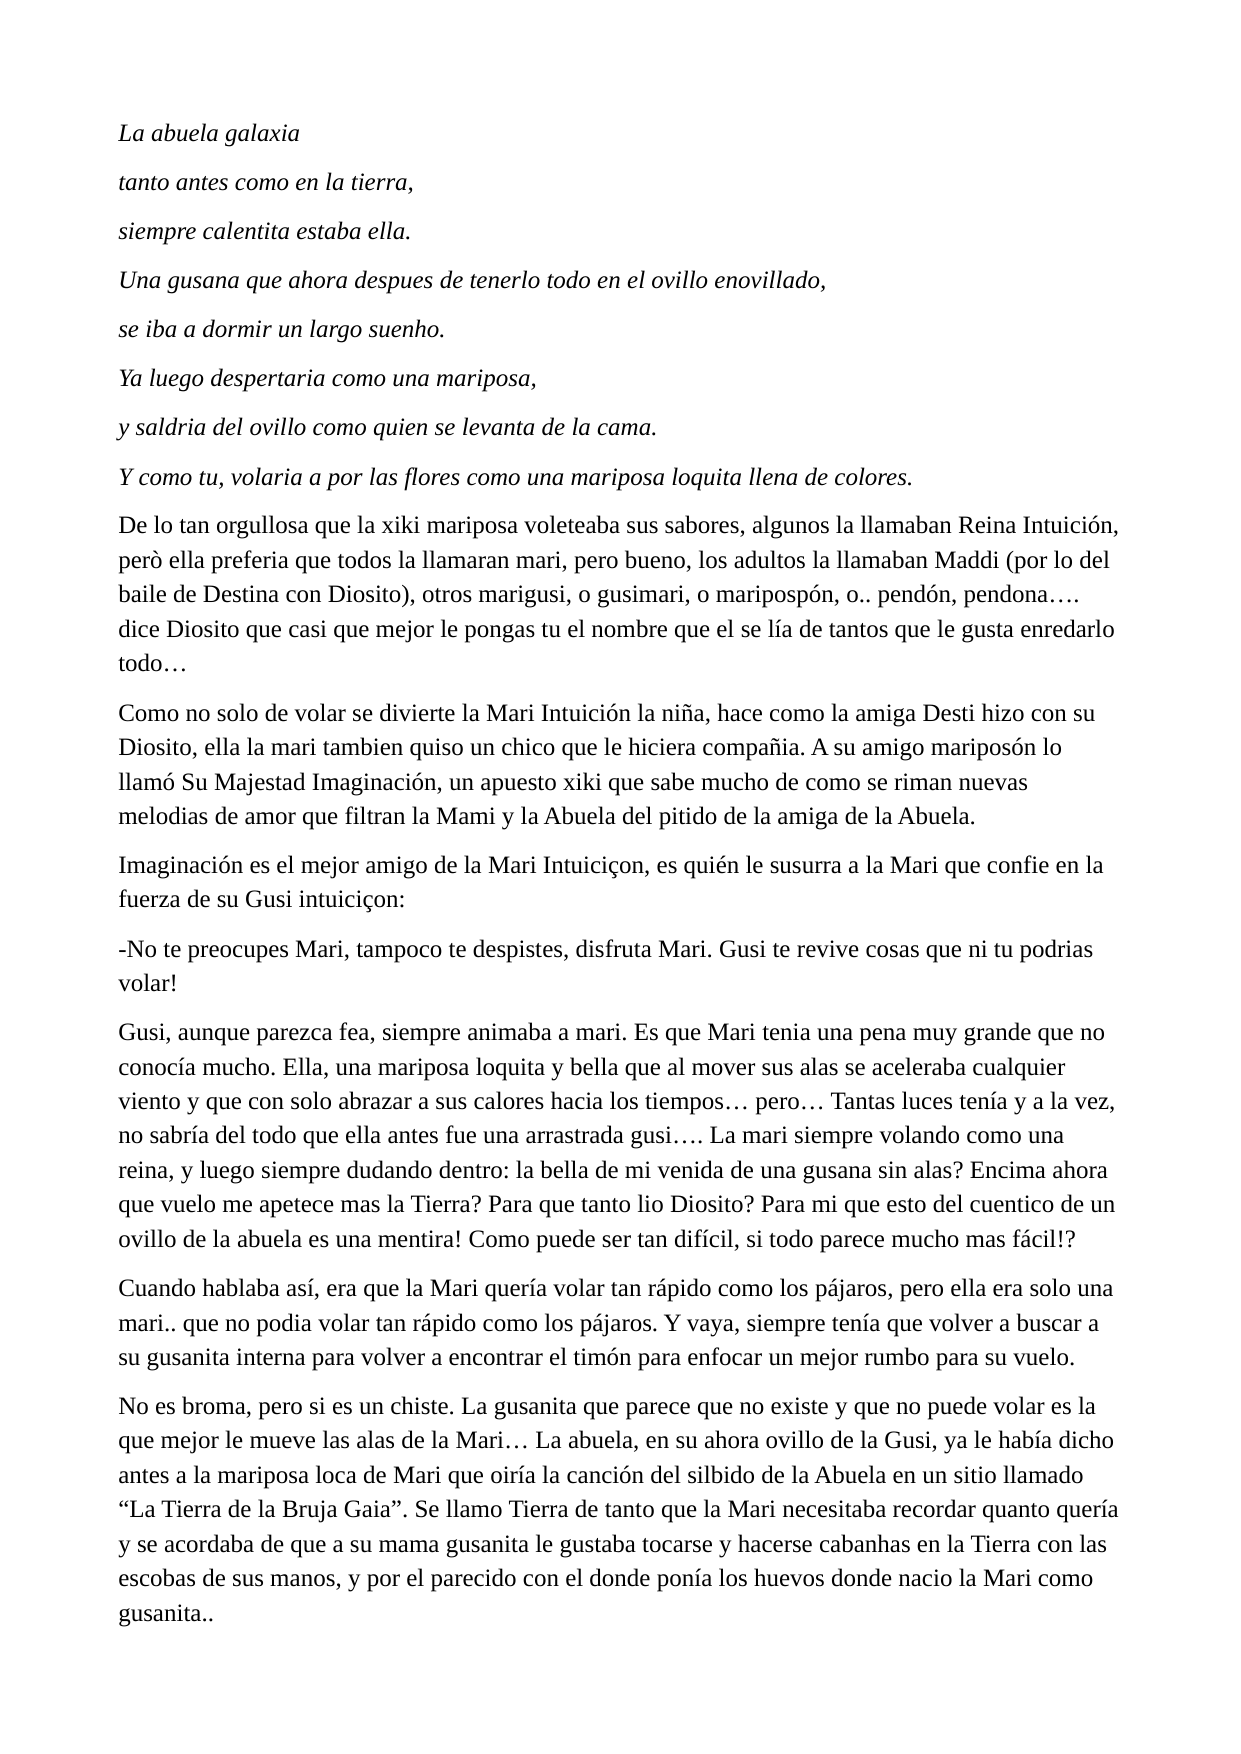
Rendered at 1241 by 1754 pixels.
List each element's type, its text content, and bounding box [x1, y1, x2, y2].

text Imaginación es el mejor amigo de la Mari Intuiciçon, es quién le susurra a la Mari que confie en la fuerza de su Gusi intuiciçon: [118, 850, 1122, 913]
text -No te preocupes Mari, tampoco te despistes, disfruta Mari. Gusi te revive cosas que ni tu podrias volar! [118, 934, 1122, 997]
text se iba a dormir un largo suenho. [118, 314, 1122, 343]
text siempre calentita estaba ella. [118, 216, 1122, 245]
text Ya luego despertaria como una mariposa, [118, 363, 1122, 392]
text Una gusana que ahora despues de tenerlo todo en el ovillo enovillado, [118, 265, 1122, 294]
text tanto antes como en la tierra, [118, 167, 1122, 196]
text La abuela galaxia [118, 118, 1122, 147]
text De lo tan orgullosa que la xiki mariposa voleteaba sus sabores, algunos la llamaban Reina Intuición, però ella preferia que todos la llamaran mari, pero bueno, los adultos la llamaban Maddi (por lo del baile de Destina con Diosito), otros marigusi, o gusimari, o maripospón, o.. pendón, pendona…. dice Diosito que casi que mejor le pongas tu el nombre que el se lía de tantos que le gusta enredarlo todo… [118, 511, 1122, 677]
text Y como tu, volaria a por las flores como una mariposa loquita llena de colores. [118, 462, 1122, 490]
text Gusi, aunque parezca fea, siempre animaba a mari. Es que Mari tenia una pena muy grande que no conocía mucho. Ella, una mariposa loquita y bella que al mover sus alas se aceleraba cualquier viento y que con solo abrazar a sus calores hacia los tiempos… pero… Tantas luces tenía y a la vez, no sabría del todo que ella antes fue una arrastrada gusi…. La mari siempre volando como una reina, y luego siempre dudando dentro: la bella de mi venida de una gusana sin alas? Encima ahora que vuelo me apetece mas la Tierra? Para que tanto lio Diosito? Para mi que esto del cuentico de un ovillo de la abuela es una mentira! Como puede ser tan difícil, si todo parece mucho mas fácil!? [118, 1017, 1122, 1253]
text Como no solo de volar se divierte la Mari Intuición la niña, hace como la amiga Desti hizo con su Diosito, ella la mari tambien quiso un chico que le hiciera compañia. A su amigo mariposón lo llamó Su Majestad Imaginación, un apuesto xiki que sabe mucho de como se riman nuevas melodias de amor que filtran la Mami y la Abuela del pitido de la amiga de la Abuela. [118, 698, 1122, 830]
text No es broma, pero si es un chiste. La gusanita que parece que no existe y que no puede volar es la que mejor le mueve las alas de la Mari… La abuela, en su ahora ovillo de la Gusi, ya le había dicho antes a la mariposa loca de Mari que oiría la canción del silbido de la Abuela en un sitio llamado “La Tierra de la Bruja Gaia”. Se llamo Tierra de tanto que la Mari necesitaba recordar quanto quería y se acordaba de que a su mama gusanita le gustaba tocarse y hacerse cabanhas en la Tierra con las escobas de sus manos, y por el parecido con el donde ponía los huevos donde nacio la Mari como gusanita.. [118, 1391, 1122, 1627]
text Cuando hablaba así, era que la Mari quería volar tan rápido como los pájaros, pero ella era solo una mari.. que no podia volar tan rápido como los pájaros. Y vaya, siempre tenía que volver a buscar a su gusanita interna para volver a encontrar el timón para enfocar un mejor rumbo para su vuelo. [118, 1273, 1122, 1371]
text y saldria del ovillo como quien se levanta de la cama. [118, 412, 1122, 441]
